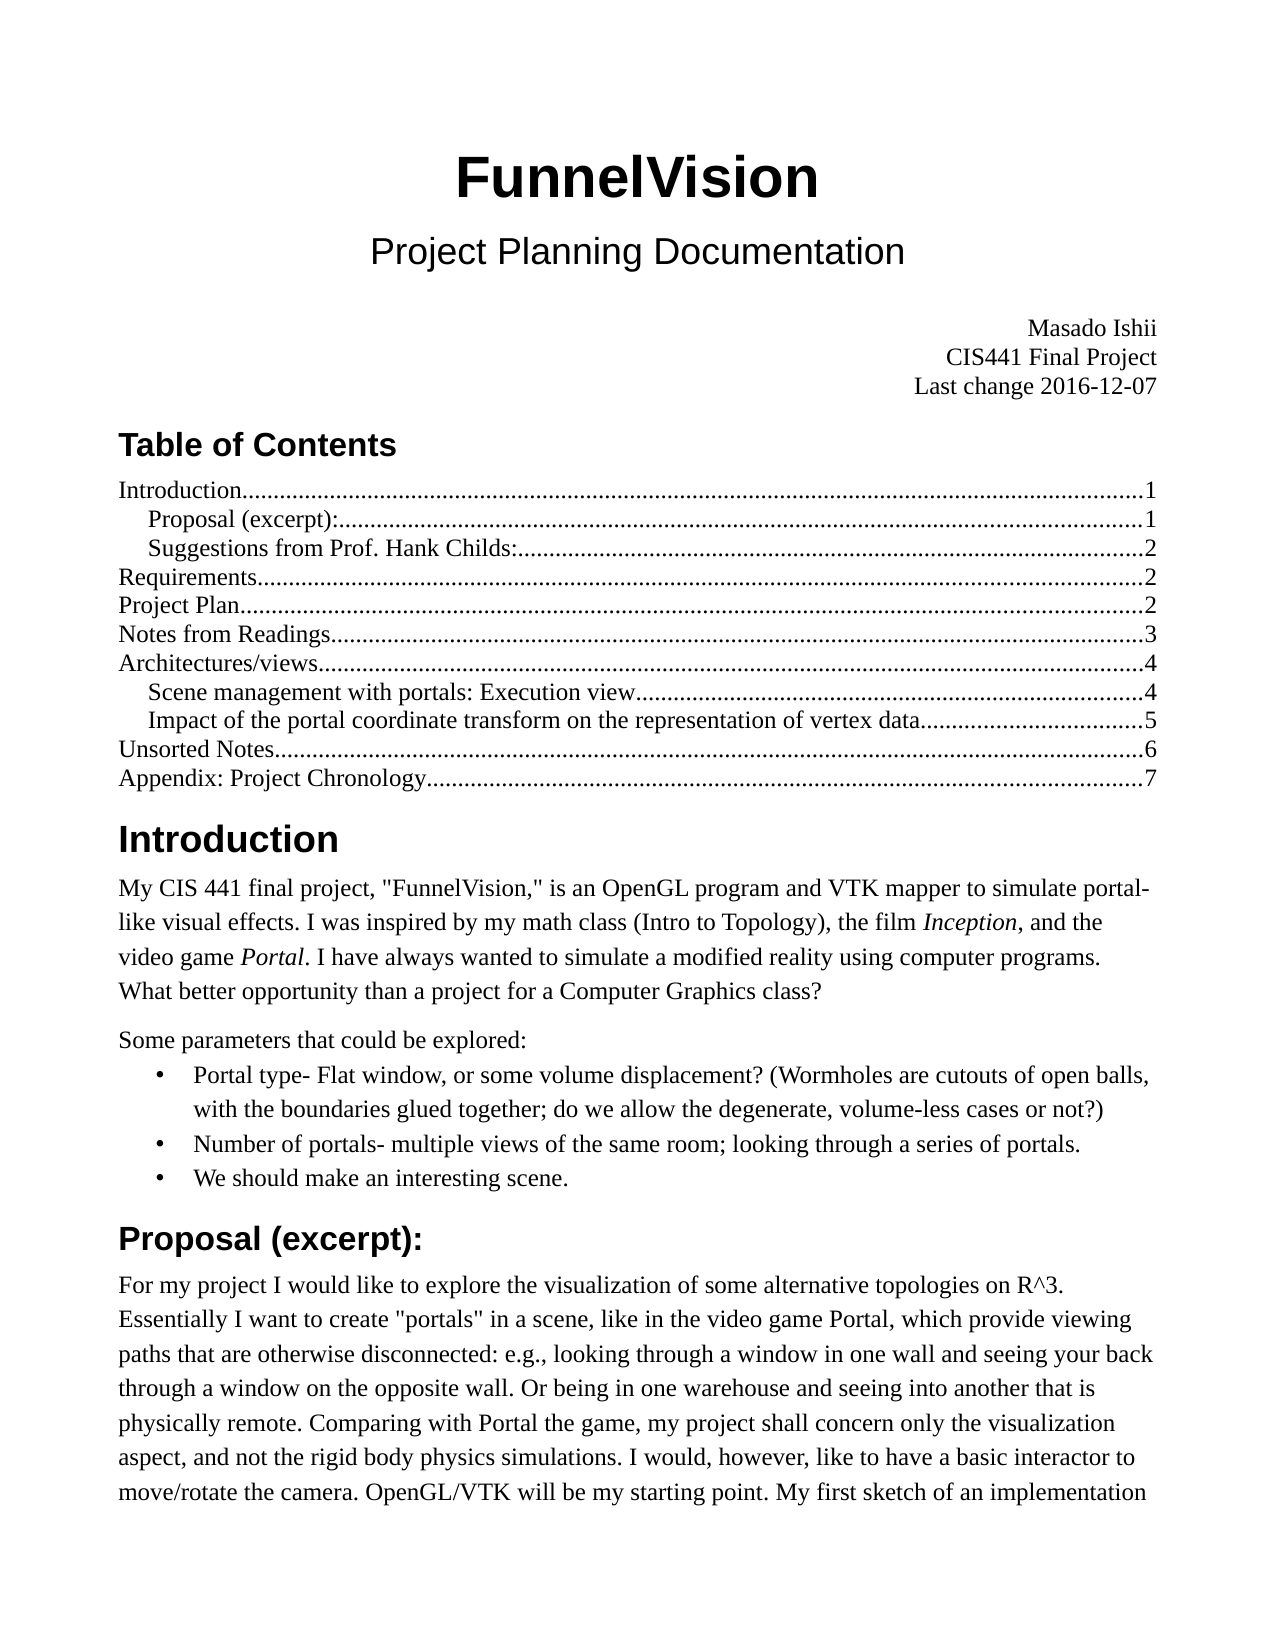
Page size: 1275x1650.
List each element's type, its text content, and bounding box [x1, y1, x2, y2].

text Appendix: Project Chronology 7 [118, 763, 1157, 792]
subtitle Proposal (excerpt): [118, 1219, 1157, 1257]
text Masado Ishii [118, 313, 1157, 342]
text Project Plan 2 [118, 591, 1157, 619]
subtitle Table of Contents [118, 424, 1157, 463]
text Last change 2016-12-07 [118, 371, 1157, 399]
list Portal type- Flat window, or some volume displacement? (Wormholes are cutouts of open balls, with the boundaries glued together; do we allow the degenerate, volume-less cases or not?) [156, 1060, 1157, 1123]
text Proposal (excerpt): 1 [148, 504, 1157, 533]
text Architectures/views 4 [118, 648, 1157, 677]
text Suggestions from Prof. Hank Childs: 2 [148, 533, 1157, 562]
subtitle Project Planning Documentation [118, 229, 1157, 272]
text Impact of the portal coordinate transform on the representation of vertex data 5 [148, 706, 1157, 734]
text Unsorted Notes 6 [118, 734, 1157, 763]
text Introduction 1 [118, 476, 1157, 504]
text Scene management with portals: Execution view 4 [148, 677, 1157, 706]
text Some parameters that could be explored: [118, 1025, 1157, 1054]
text Notes from Readings 3 [118, 619, 1157, 648]
list Number of portals- multiple views of the same room; looking through a series of portals. [156, 1129, 1157, 1158]
text My CIS 441 final project, "FunnelVision," is an OpenGL program and VTK mapper to simulate portal-like visual effects. I was inspired by my math class (Intro to Topology), the film Inception, and the video game Portal. I have always wanted to simulate a modified reality using computer programs. What better opportunity than a project for a Computer Graphics class? [118, 873, 1157, 1005]
text CIS441 Final Project [118, 342, 1157, 371]
text For my project I would like to explore the visualization of some alternative topologies on R^3. Essentially I want to create "portals" in a scene, like in the video game Portal, which provide viewing paths that are otherwise disconnected: e.g., looking through a window in one wall and seeing your back through a window on the opposite wall. Or being in one warehouse and seeing into another that is physically remote. Comparing with Portal the game, my project shall concern only the visualization aspect, and not the rigid body physics simulations. I would, however, like to have a basic interactor to move/rotate the camera. OpenGL/VTK will be my starting point. My first sketch of an implementation [118, 1270, 1157, 1505]
list We should make an interesting scene. [156, 1163, 1157, 1192]
subtitle Introduction [118, 817, 1157, 860]
text Requirements 2 [118, 562, 1157, 591]
title FunnelVision [118, 143, 1157, 210]
